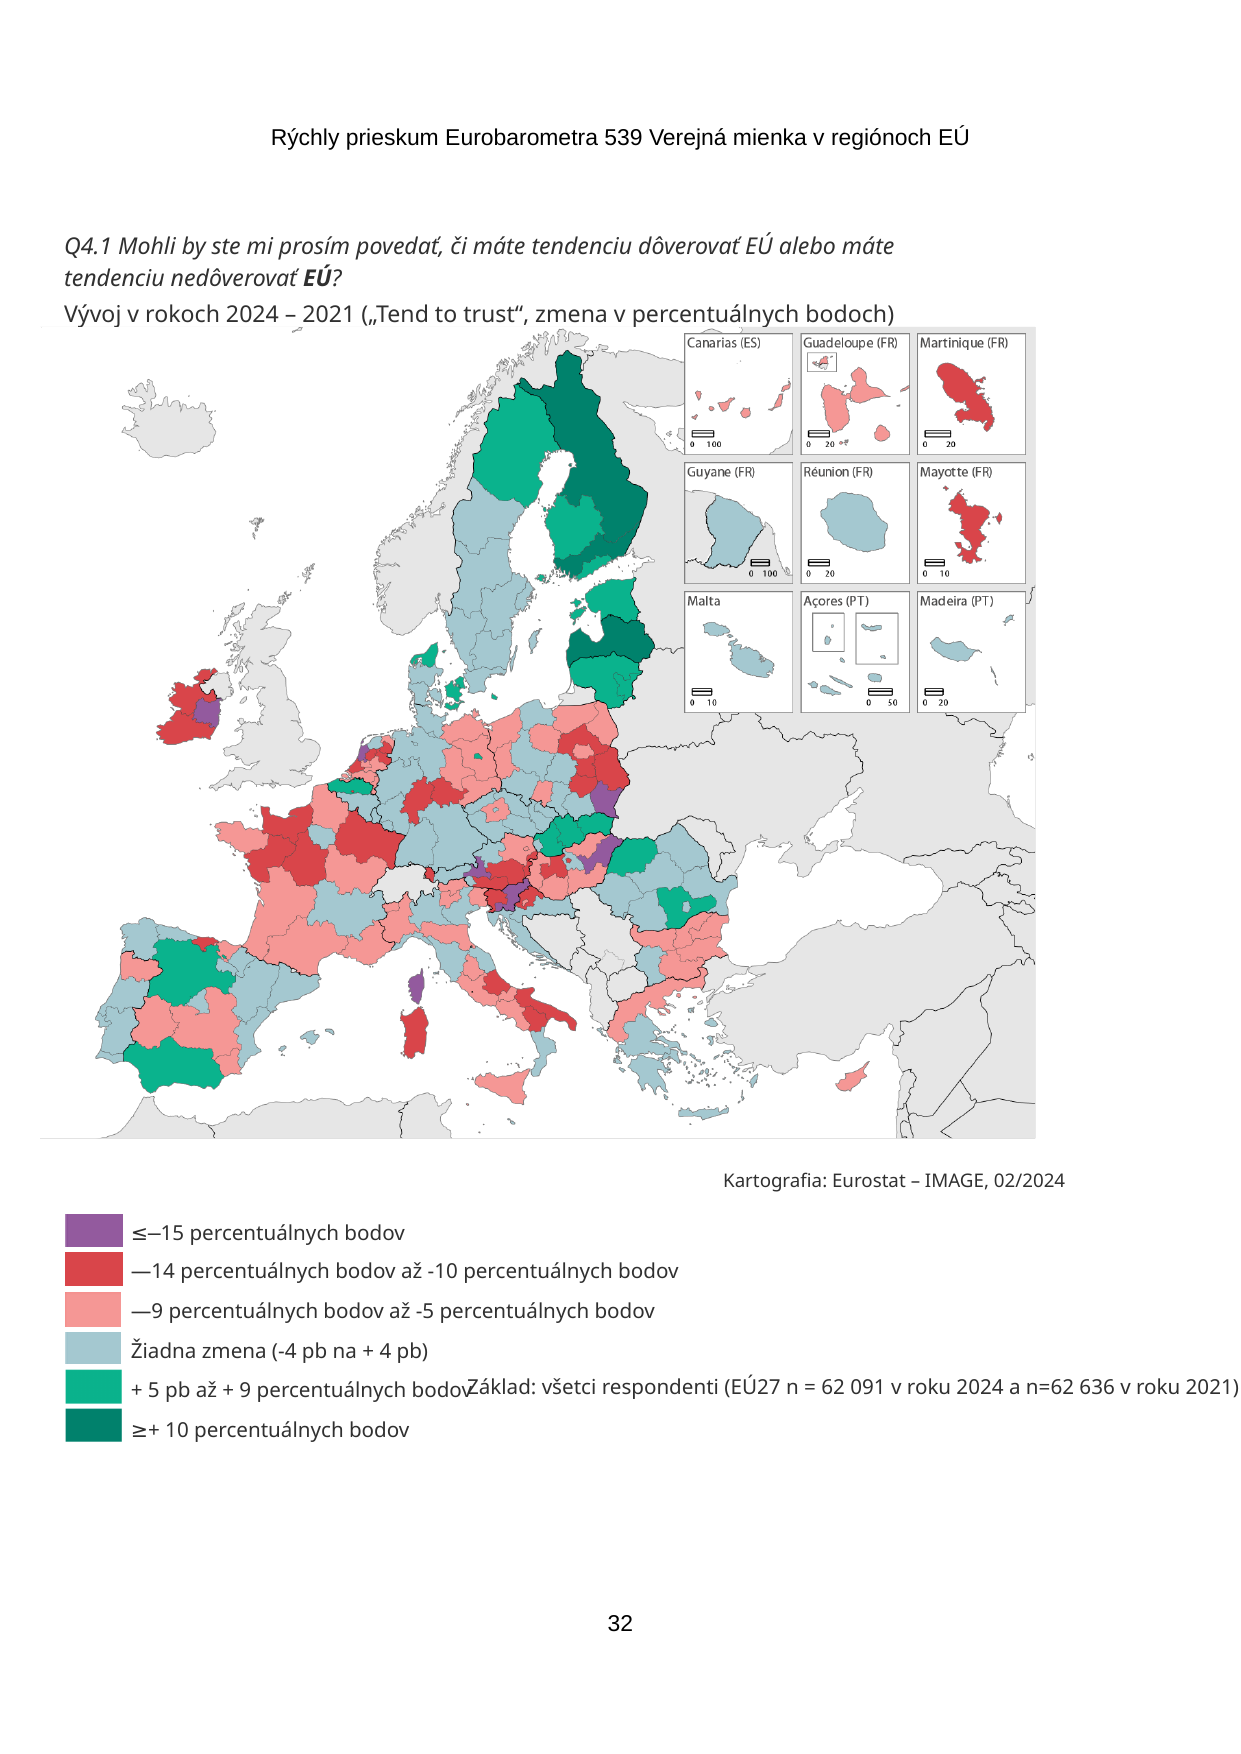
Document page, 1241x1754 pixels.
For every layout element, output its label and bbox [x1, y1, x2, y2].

picture [65, 1252, 123, 1286]
picture [40, 325, 1037, 1139]
picture [66, 1370, 121, 1403]
picture [66, 1409, 121, 1441]
picture [65, 1214, 123, 1247]
picture [65, 1292, 121, 1327]
picture [65, 1332, 121, 1364]
